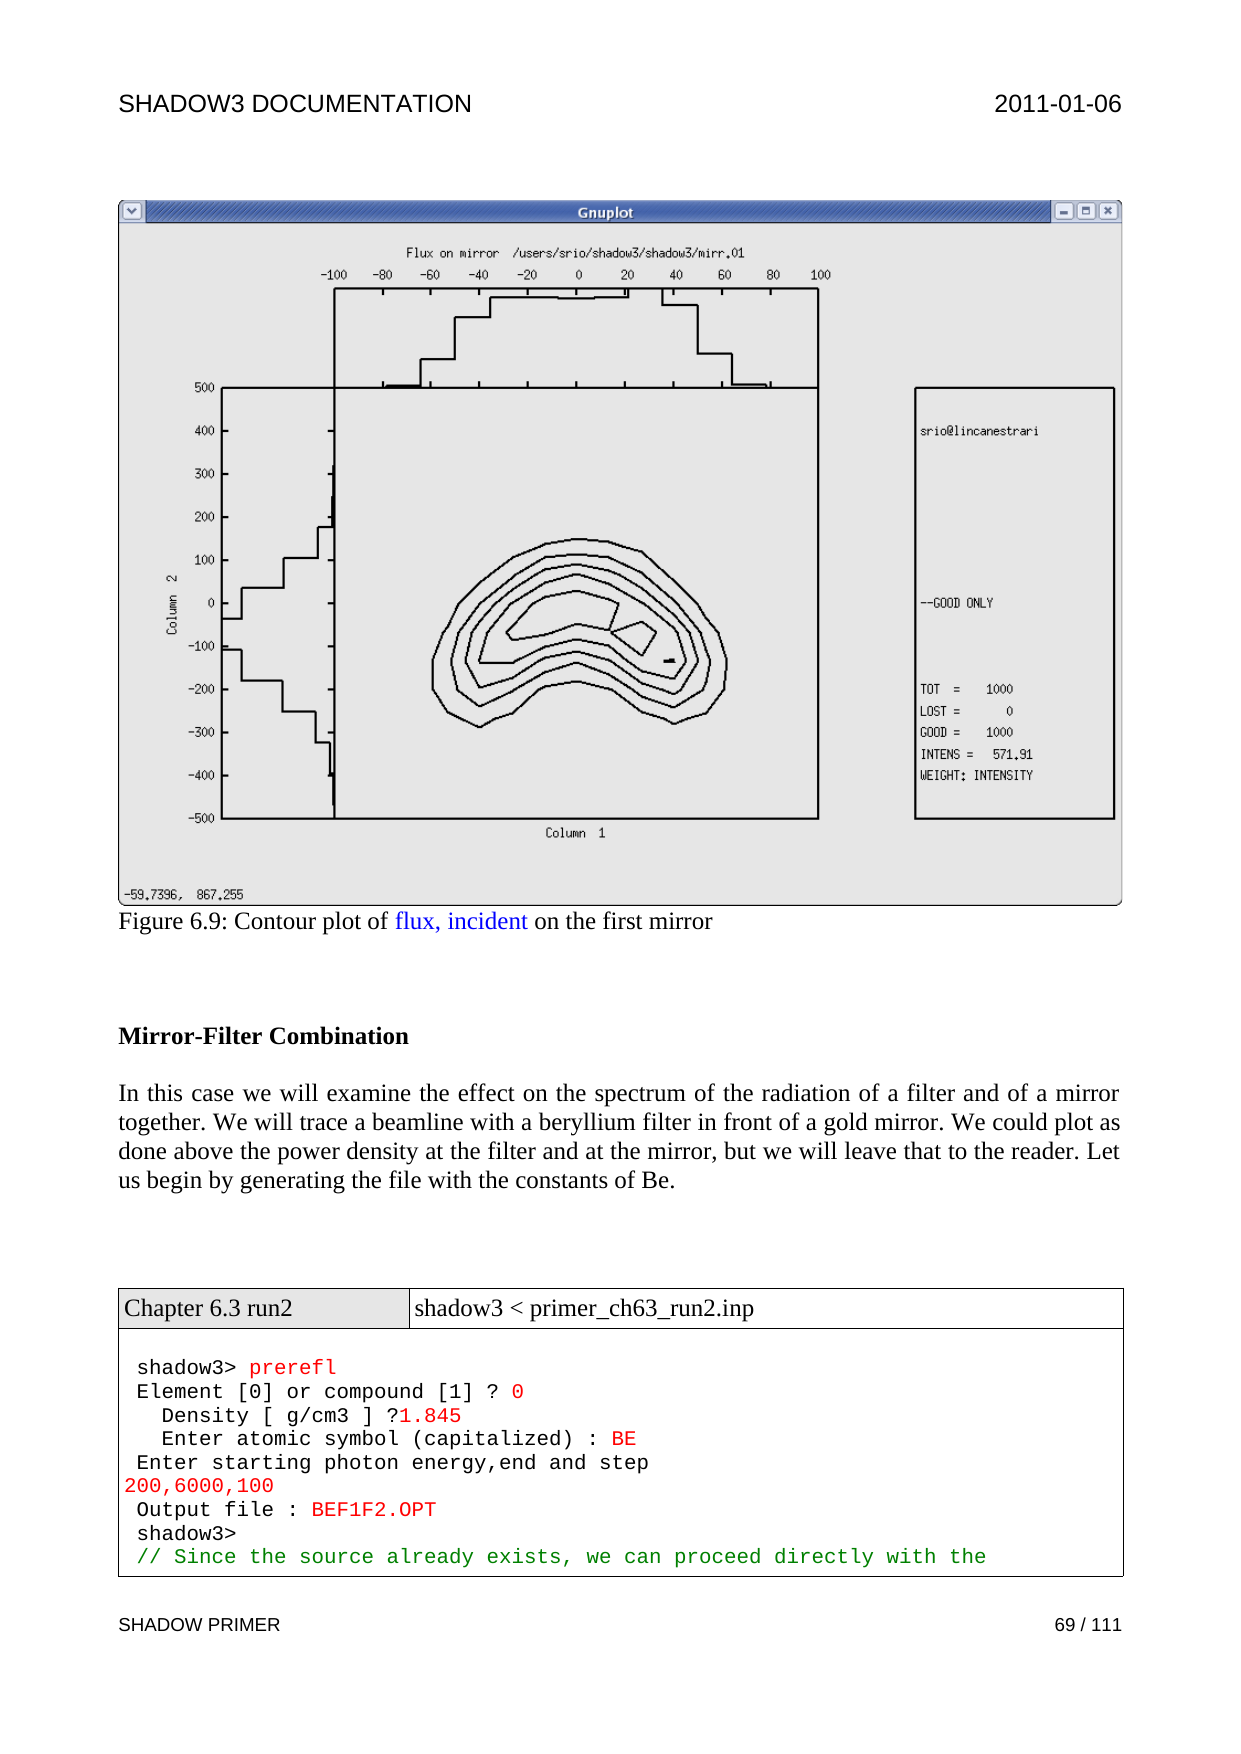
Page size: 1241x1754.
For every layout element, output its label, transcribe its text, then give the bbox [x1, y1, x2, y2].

picture [118, 200, 1123, 906]
table_header shadow3 < primer_ch63_run2.inp [410, 1289, 1123, 1328]
text Figure 6.9: Contour plot of flux, incident on the first mirror [118, 906, 1122, 935]
text Mirror-Filter Combination [118, 1021, 1122, 1050]
table_header Chapter 6.3 run2 [119, 1289, 409, 1328]
text In this case we will examine the effect on the spectrum of the radiation of a filter and of a mirror together. We will trace a beamline with a beryllium filter in front of a gold mirror. We could plot as done above the power density at the filter and at the mirror, but we will leave that to the reader. Let us begin by generating the file with the constants of Be. [118, 1078, 1122, 1193]
table_cell shadow3> prerefl Element [0] or compound [1] ? 0 Density [ g/cm3 ] ?1.845 Enter atomic symbol (capitalized) : BE Enter starting photon energy,end and step 200,6000,100 Output file : BEF1F2.OPT shadow3> // Since the source already exists, we can proceed directly with the [119, 1329, 1123, 1576]
